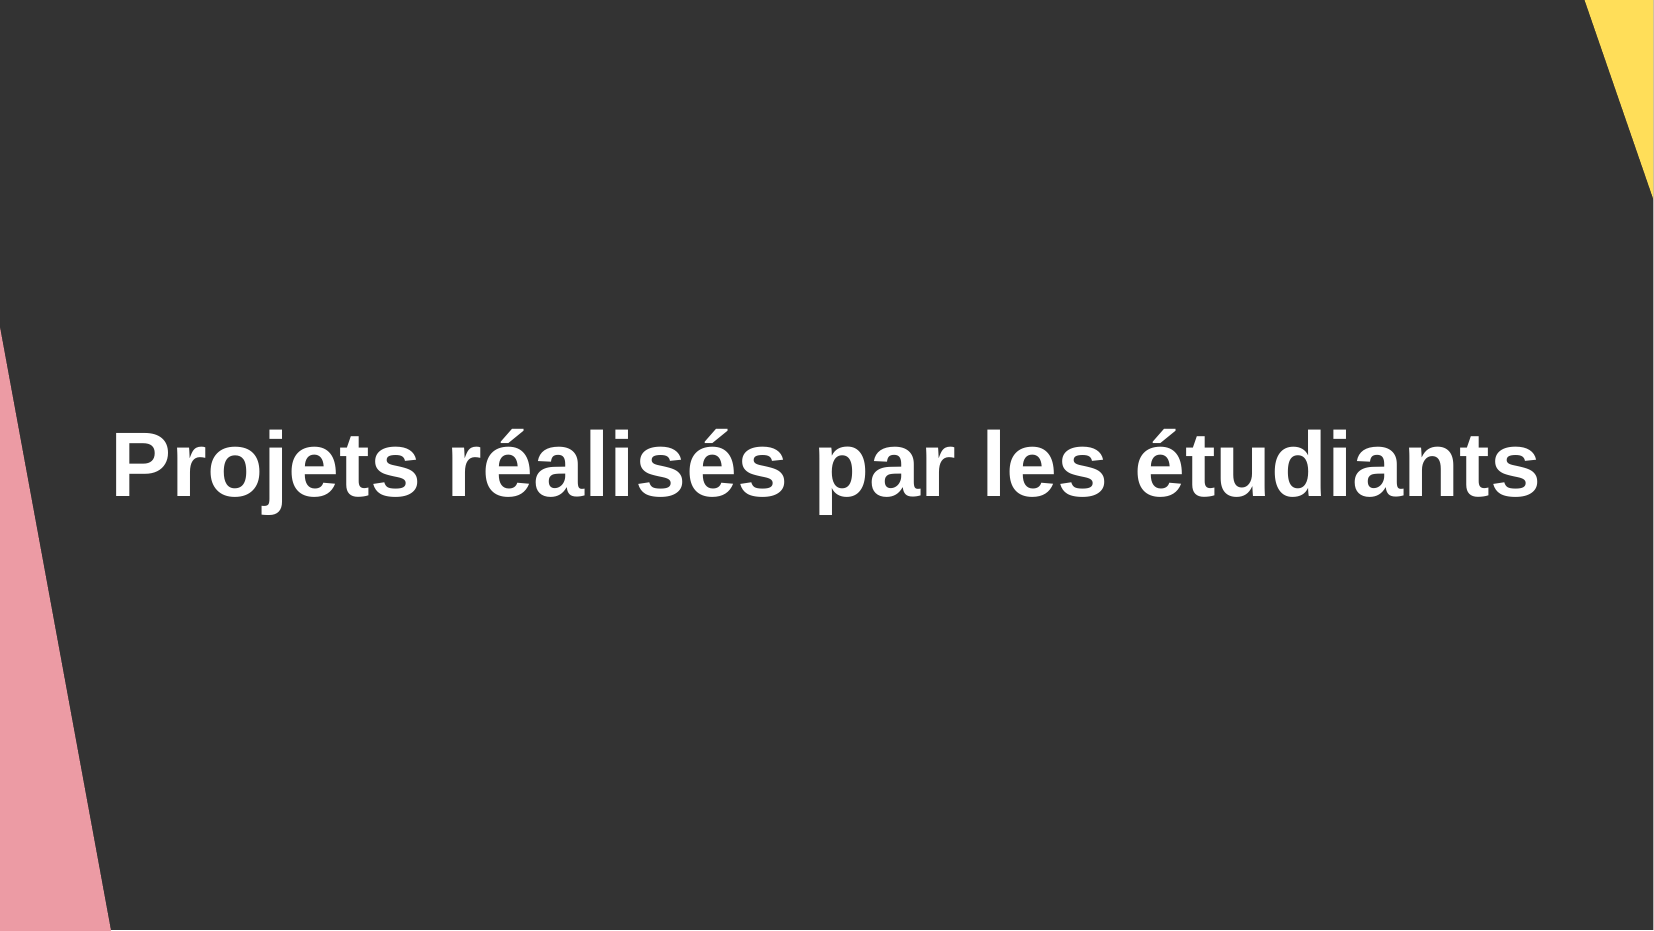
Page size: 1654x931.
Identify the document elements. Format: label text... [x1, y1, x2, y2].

text_box [0, 327, 112, 931]
title Projets réalisés par les étudiants [82, 108, 1571, 822]
text_box [1584, 0, 1654, 202]
